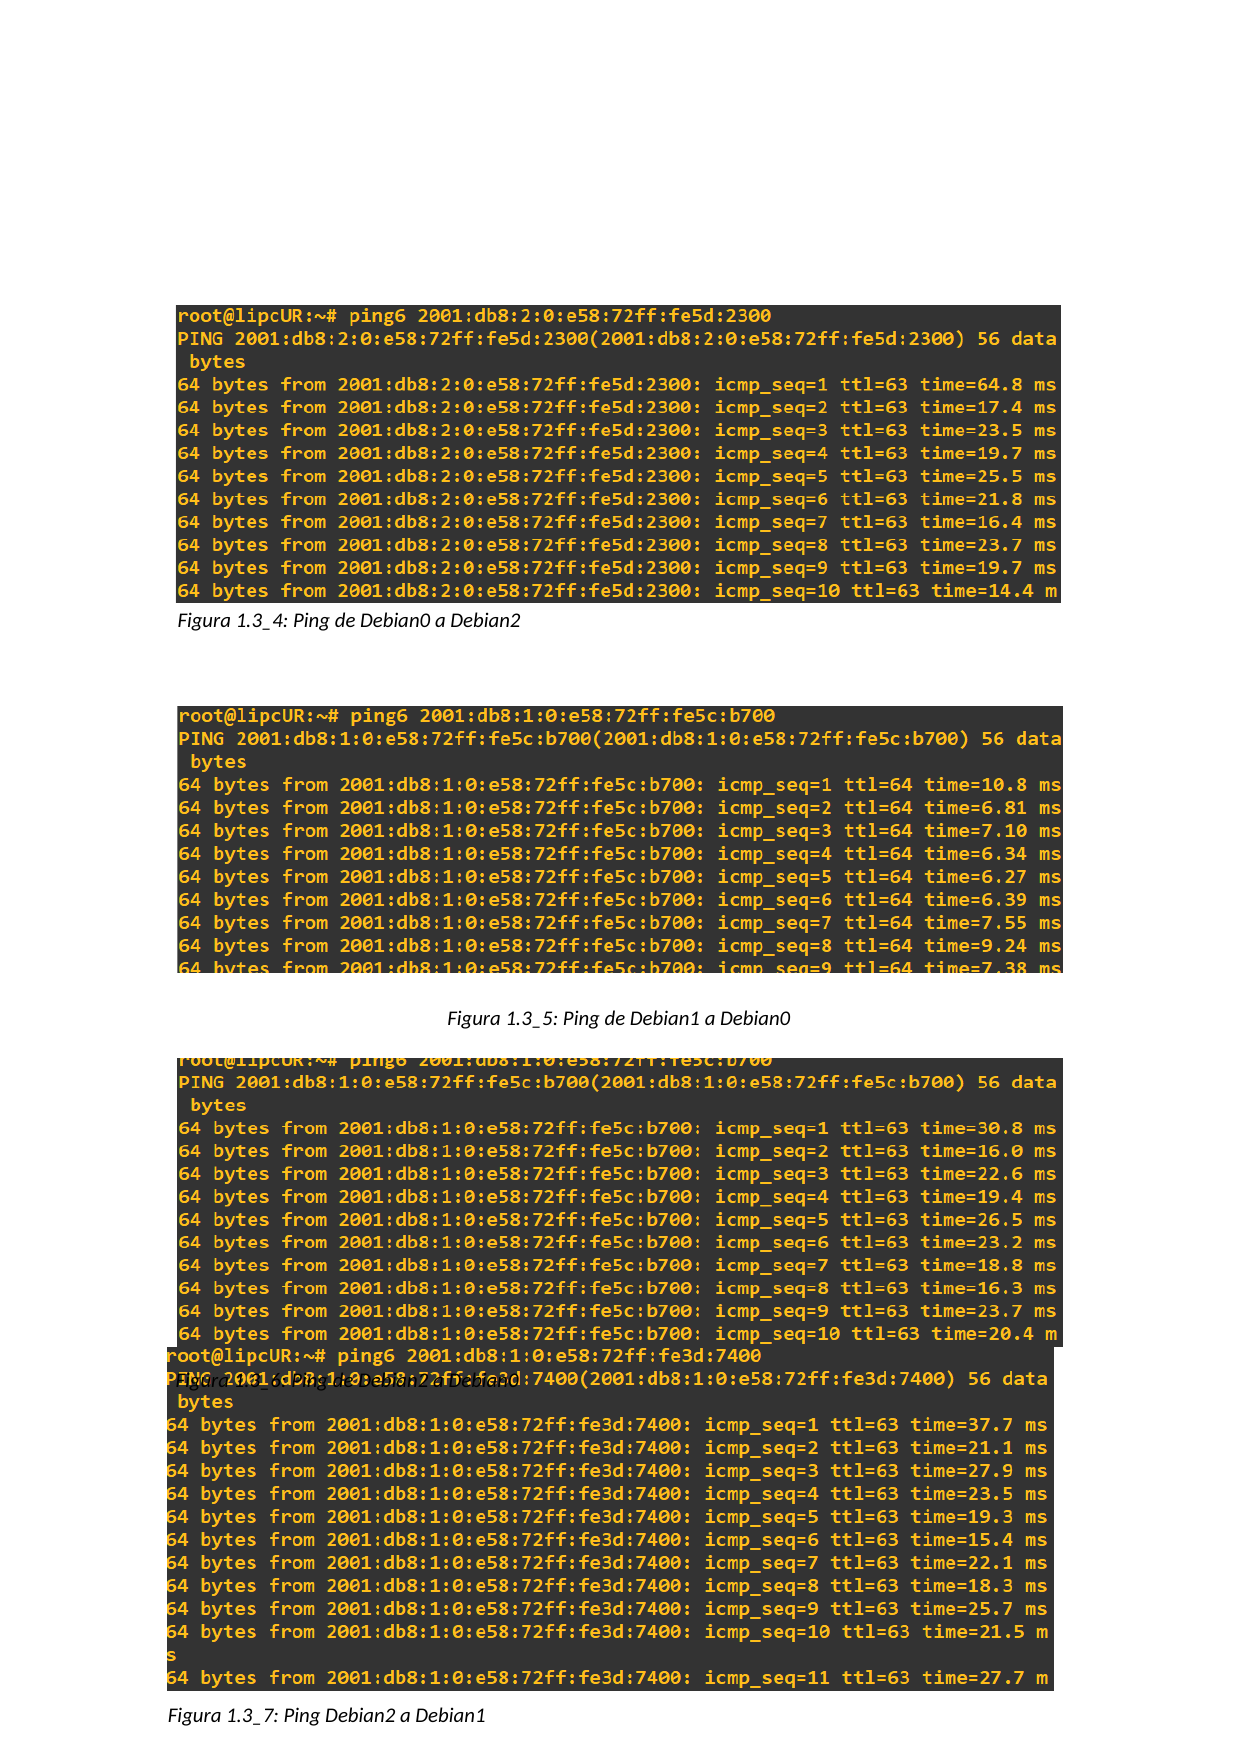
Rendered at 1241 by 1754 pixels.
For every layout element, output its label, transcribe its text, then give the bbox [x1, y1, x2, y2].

text Figura 1.3_5: Ping de Debian1 a Debian0 [177, 973, 1063, 1031]
